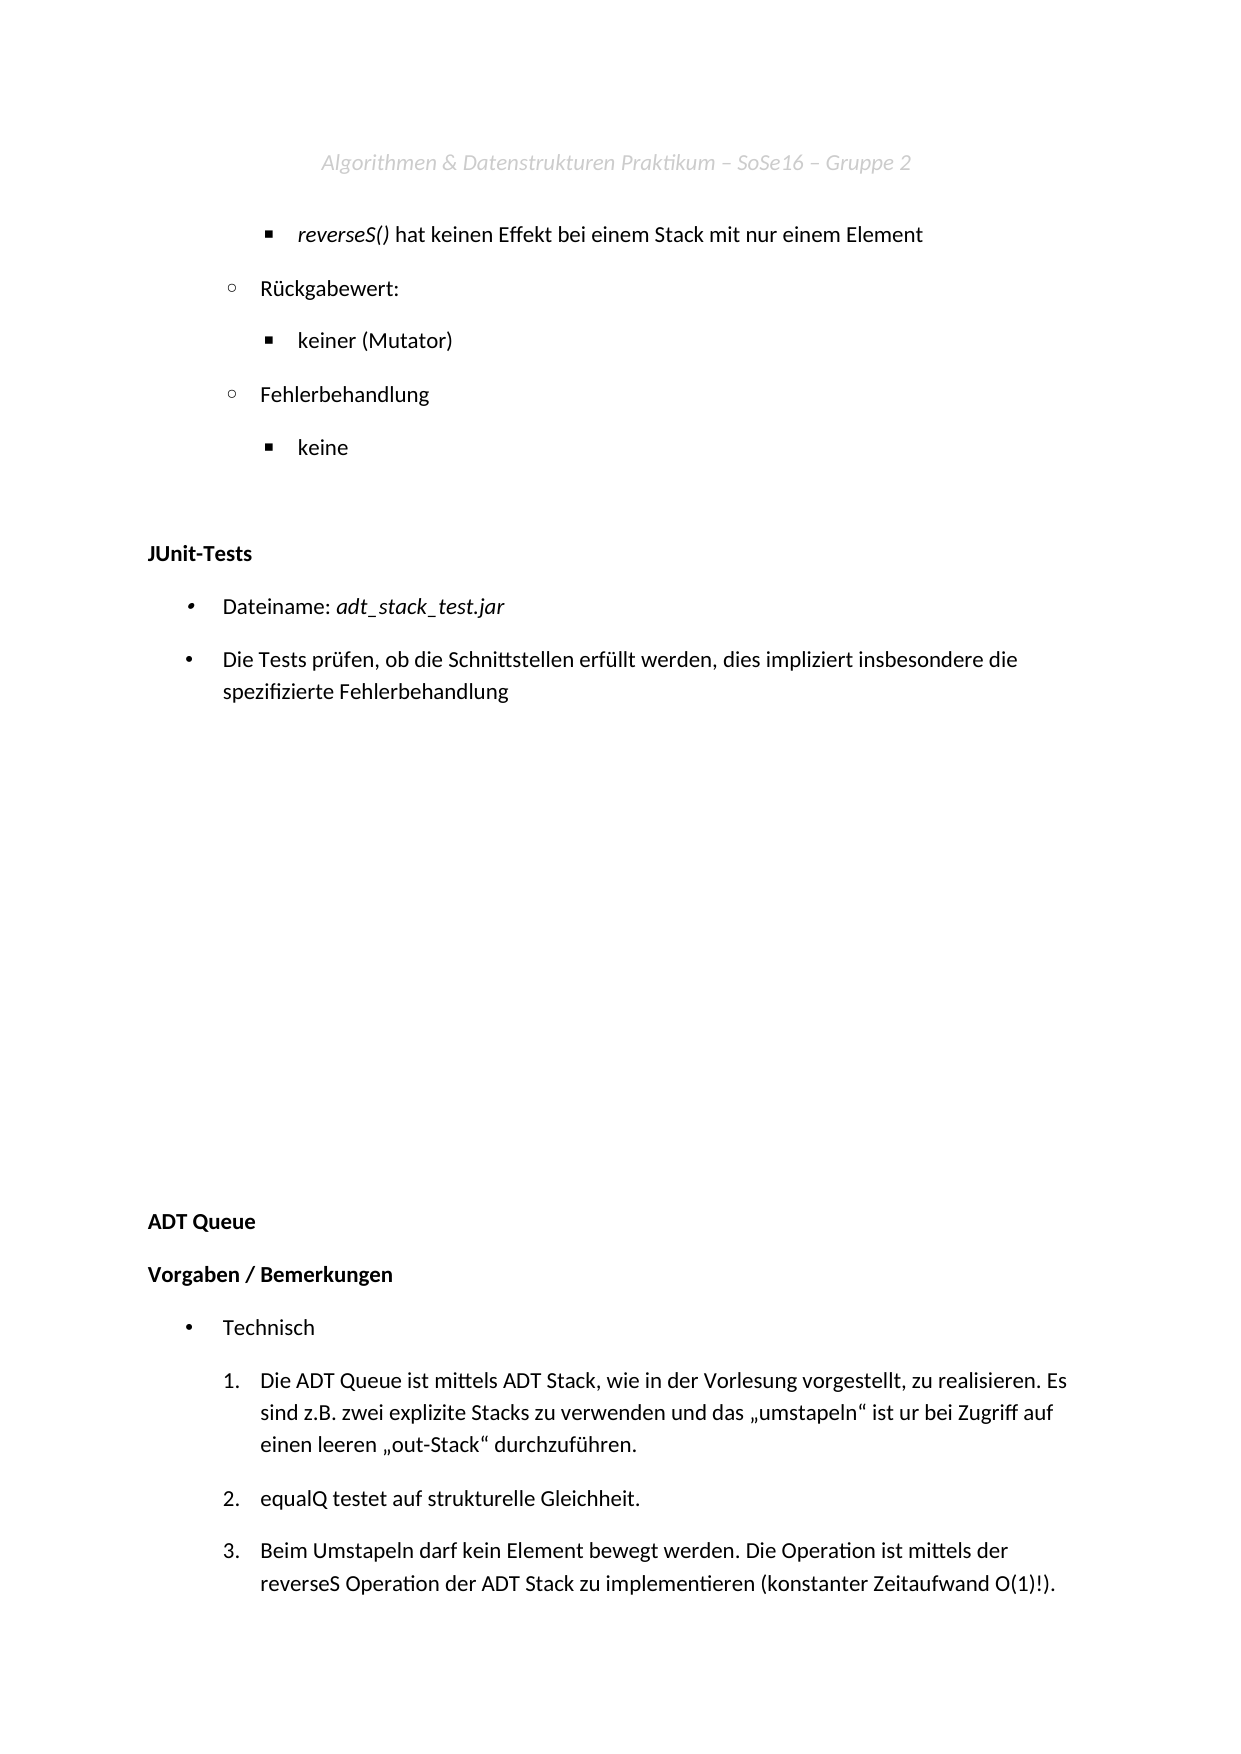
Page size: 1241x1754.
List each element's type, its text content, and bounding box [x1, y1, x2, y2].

list Die ADT Queue ist mittels ADT Stack, wie in der Vorlesung vorgestellt, zu realisieren. Es sind z.B. zwei explizite Stacks zu verwenden und das „umstapeln“ ist ur bei Zugriff auf einen leeren „out-Stack“ durchzuführen. [223, 1366, 1093, 1459]
list keine [260, 433, 1093, 461]
list equalQ testet auf strukturelle Gleichheit. [223, 1484, 1093, 1512]
list Technisch [185, 1313, 1093, 1341]
list Dateiname: adt_stack_test.jar [185, 592, 1093, 620]
text Vorgaben / Bemerkungen [148, 1260, 1093, 1288]
text ADT Queue [148, 1207, 1093, 1235]
list Rückgabewert: [223, 274, 1093, 302]
list Fehlerbehandlung [223, 380, 1093, 408]
list Die Tests prüfen, ob die Schnittstellen erfüllt werden, dies impliziert insbesondere die spezifizierte Fehlerbehandlung [185, 645, 1093, 705]
list reverseS() hat keinen Effekt bei einem Stack mit nur einem Element [260, 221, 1093, 249]
list Beim Umstapeln darf kein Element bewegt werden. Die Operation ist mittels der reverseS Operation der ADT Stack zu implementieren (konstanter Zeitaufwand O(1)!). [223, 1537, 1093, 1597]
text JUnit-Tests [148, 539, 1093, 567]
list keiner (Mutator) [260, 327, 1093, 355]
